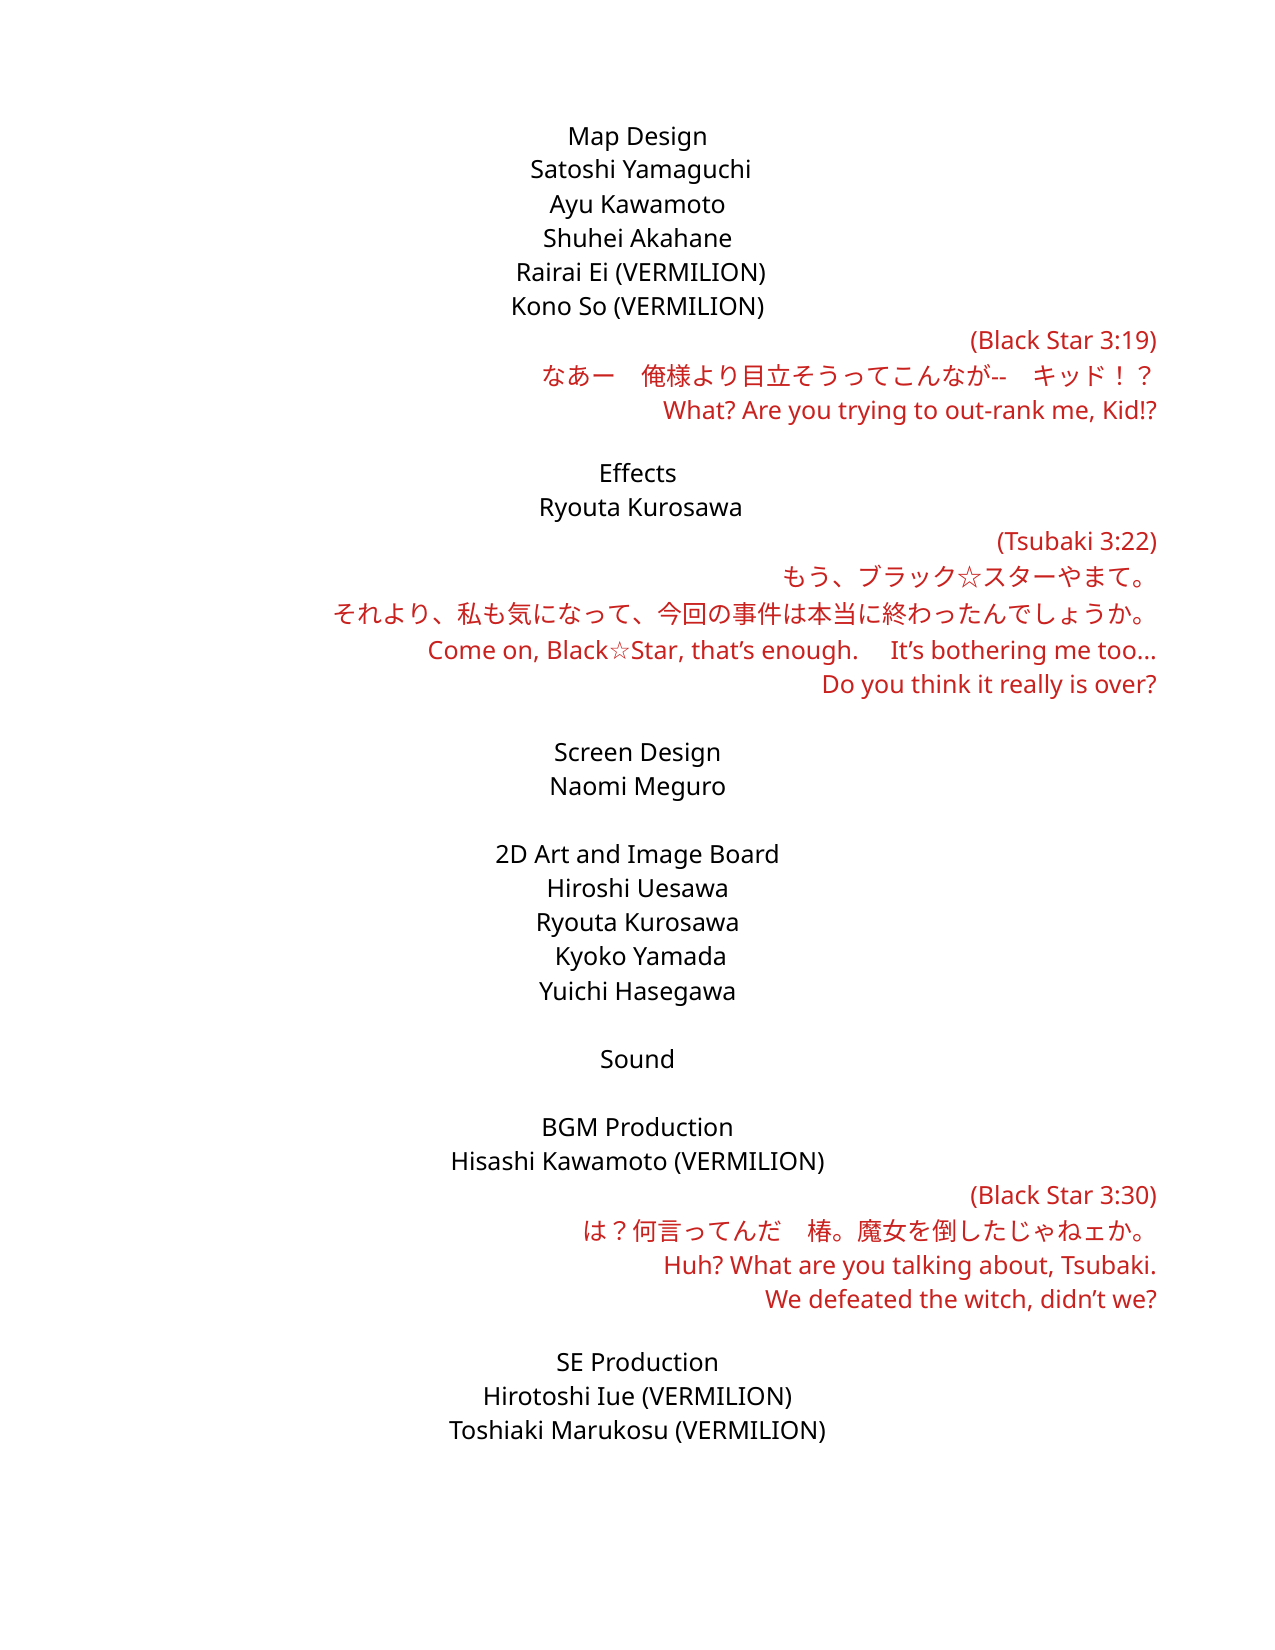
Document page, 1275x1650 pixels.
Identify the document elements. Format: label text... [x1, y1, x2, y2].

text Hiroshi Uesawa [118, 871, 1157, 905]
text Ryouta Kurosawa [118, 490, 1157, 524]
text Kono So (VERMILION) [118, 288, 1157, 322]
text We defeated the witch, didn’t we? [118, 1282, 1157, 1316]
text Kyoko Yamada [118, 939, 1157, 973]
text Ryouta Kurosawa [118, 905, 1157, 939]
text Yuichi Hasegawa [118, 973, 1157, 1007]
text Satoshi Yamaguchi [118, 152, 1157, 186]
text Naomi Meguro [118, 769, 1157, 803]
text Rairai Ei (VERMILION) [118, 254, 1157, 288]
text なあー 俺様より目立そうってこんなが-- キッド！？ [118, 357, 1157, 393]
text Map Design [118, 118, 1157, 152]
text Effects [118, 456, 1157, 490]
text Hirotoshi Iue (VERMILION) [118, 1379, 1157, 1413]
text Screen Design [118, 735, 1157, 769]
text は？何言ってんだ 椿。魔女を倒したじゃねェか。 [118, 1212, 1157, 1248]
text (Tsubaki 3:22) [118, 524, 1157, 558]
text Come on, Black☆Star, that’s enough. It’s bothering me too... [118, 630, 1157, 667]
text BGM Production [118, 1109, 1157, 1143]
text Toshiaki Marukosu (VERMILION) [118, 1413, 1157, 1447]
text Sound [118, 1041, 1157, 1075]
text Do you think it really is over? [118, 667, 1157, 701]
text 2D Art and Image Board [118, 837, 1157, 871]
text Huh? What are you talking about, Tsubaki. [118, 1248, 1157, 1282]
text What? Are you trying to out-rank me, Kid!? [118, 393, 1157, 427]
text Hisashi Kawamoto (VERMILION) [118, 1143, 1157, 1177]
text (Black Star 3:30) [118, 1177, 1157, 1212]
text (Black Star 3:19) [118, 322, 1157, 357]
text それより、私も気になって、今回の事件は本当に終わったんでしょうか。 [118, 594, 1157, 630]
text SE Production [118, 1345, 1157, 1379]
text もう、ブラック☆スターやまて。 [118, 558, 1157, 594]
text Ayu Kawamoto [118, 186, 1157, 220]
text Shuhei Akahane [118, 220, 1157, 254]
